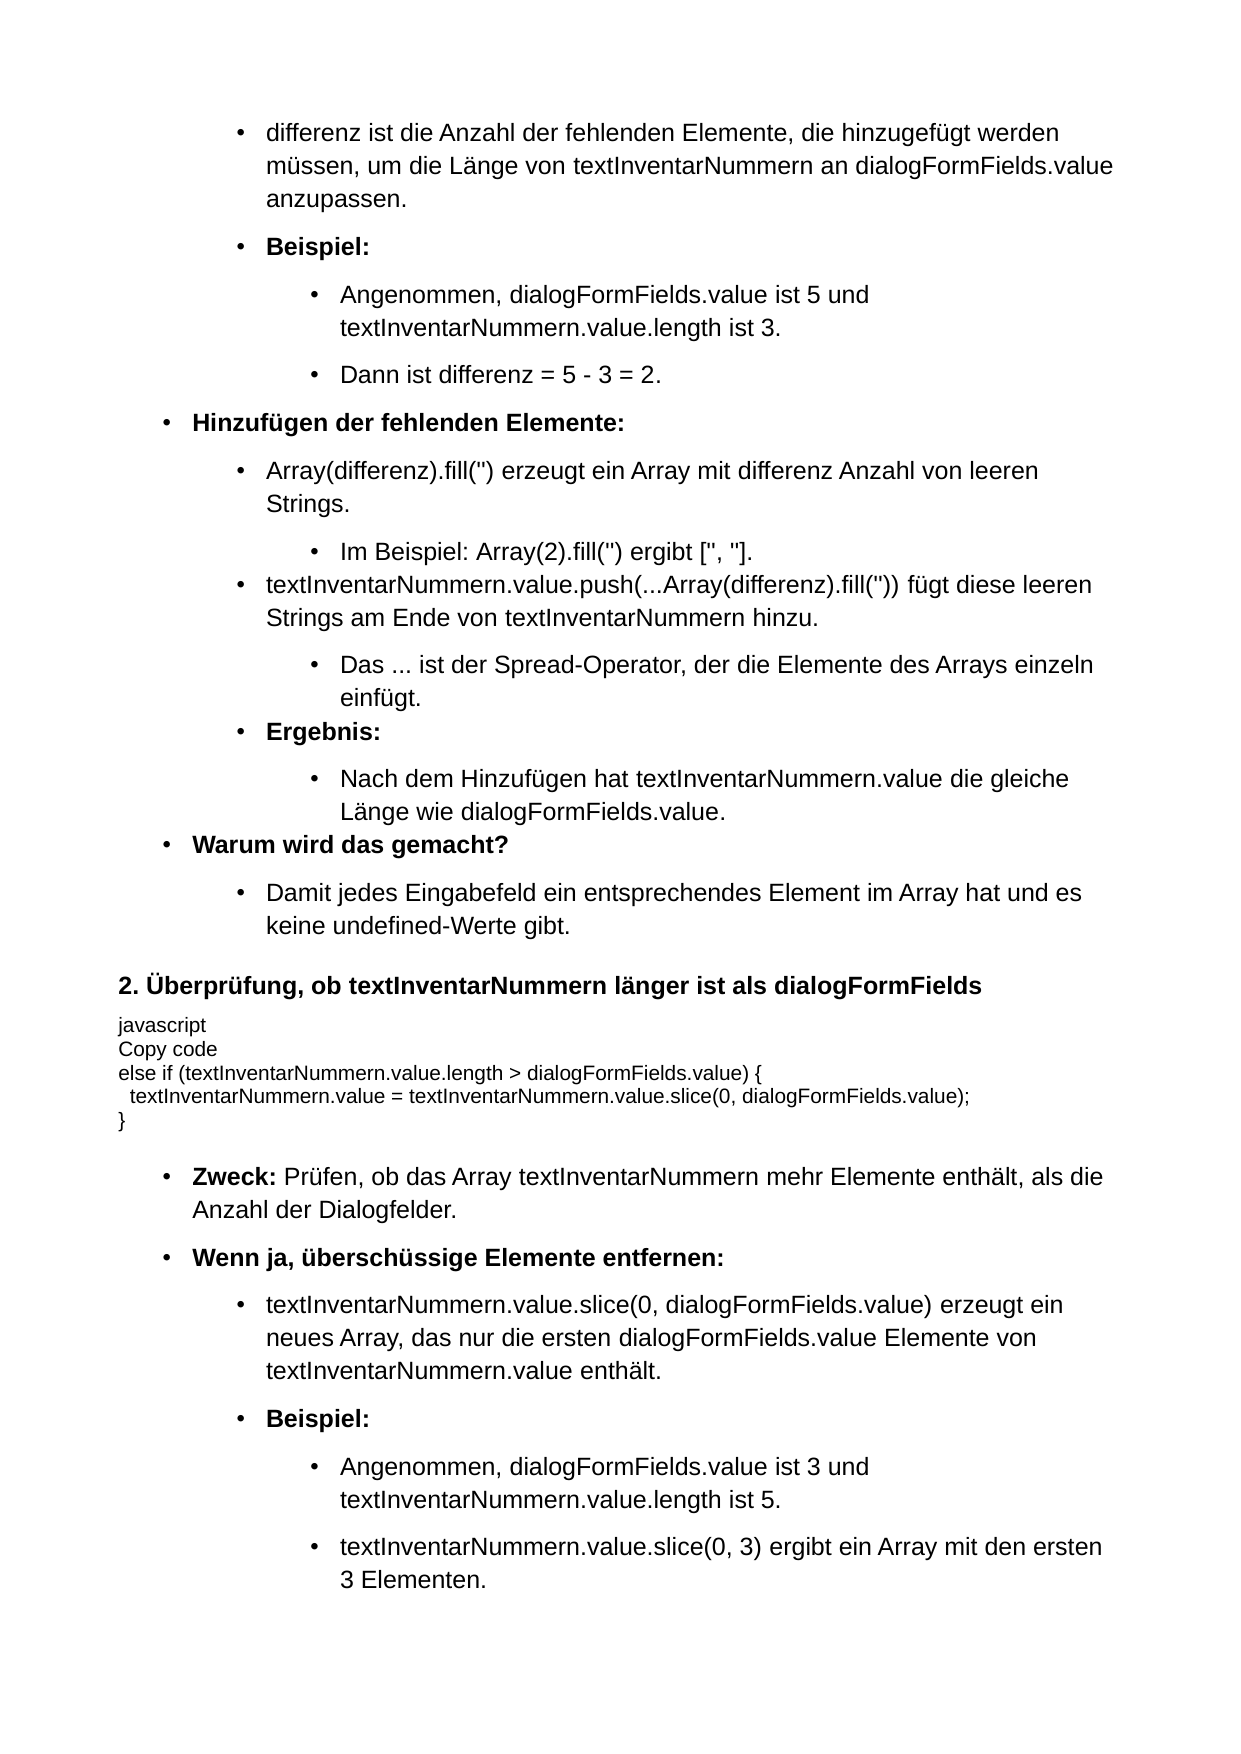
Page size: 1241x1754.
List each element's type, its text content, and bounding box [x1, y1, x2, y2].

list Das ... ist der Spread-Operator, der die Elemente des Arrays einzeln einfügt. [310, 650, 1122, 712]
list Damit jedes Eingabefeld ein entsprechendes Element im Array hat und es keine undefined-Werte gibt. [236, 878, 1122, 940]
list Dann ist differenz = 5 - 3 = 2. [310, 360, 1122, 389]
list Wenn ja, überschüssige Elemente entfernen: [162, 1242, 1122, 1271]
list Angenommen, dialogFormFields.value ist 5 und textInventarNummern.value.length ist 3. [310, 279, 1122, 341]
list Angenommen, dialogFormFields.value ist 3 und textInventarNummern.value.length ist 5. [310, 1452, 1122, 1513]
list Im Beispiel: Array(2).fill('') ergibt ['', '']. [310, 536, 1122, 565]
subtitle 2. Überprüfung, ob textInventarNummern länger ist als dialogFormFields [118, 971, 1122, 1000]
list Zweck: Prüfen, ob das Array textInventarNummern mehr Elemente enthält, als die Anzahl der Dialogfelder. [162, 1162, 1122, 1224]
list textInventarNummern.value.slice(0, 3) ergibt ein Array mit den ersten 3 Elementen. [310, 1532, 1122, 1594]
text javascript [118, 1012, 1122, 1036]
list textInventarNummern.value.push(...Array(differenz).fill('')) fügt diese leeren Strings am Ende von textInventarNummern hinzu. [236, 569, 1122, 631]
list differenz ist die Anzahl der fehlenden Elemente, die hinzugefügt werden müssen, um die Länge von textInventarNummern an dialogFormFields.value anzupassen. [236, 118, 1122, 213]
text else if (textInventarNummern.value.length > dialogFormFields.value) { [118, 1060, 1122, 1084]
list Beispiel: [236, 1404, 1122, 1433]
list Array(differenz).fill('') erzeugt ein Array mit differenz Anzahl von leeren Strings. [236, 456, 1122, 518]
list Hinzufügen der fehlenden Elemente: [162, 408, 1122, 437]
text } [118, 1108, 1122, 1132]
list Warum wird das gemacht? [162, 830, 1122, 859]
text textInventarNummern.value = textInventarNummern.value.slice(0, dialogFormFields.value); [118, 1084, 1122, 1108]
text Copy code [118, 1036, 1122, 1060]
list textInventarNummern.value.slice(0, dialogFormFields.value) erzeugt ein neues Array, das nur die ersten dialogFormFields.value Elemente von textInventarNummern.value enthält. [236, 1290, 1122, 1385]
list Ergebnis: [236, 716, 1122, 745]
list Nach dem Hinzufügen hat textInventarNummern.value die gleiche Länge wie dialogFormFields.value. [310, 764, 1122, 826]
list Beispiel: [236, 232, 1122, 261]
